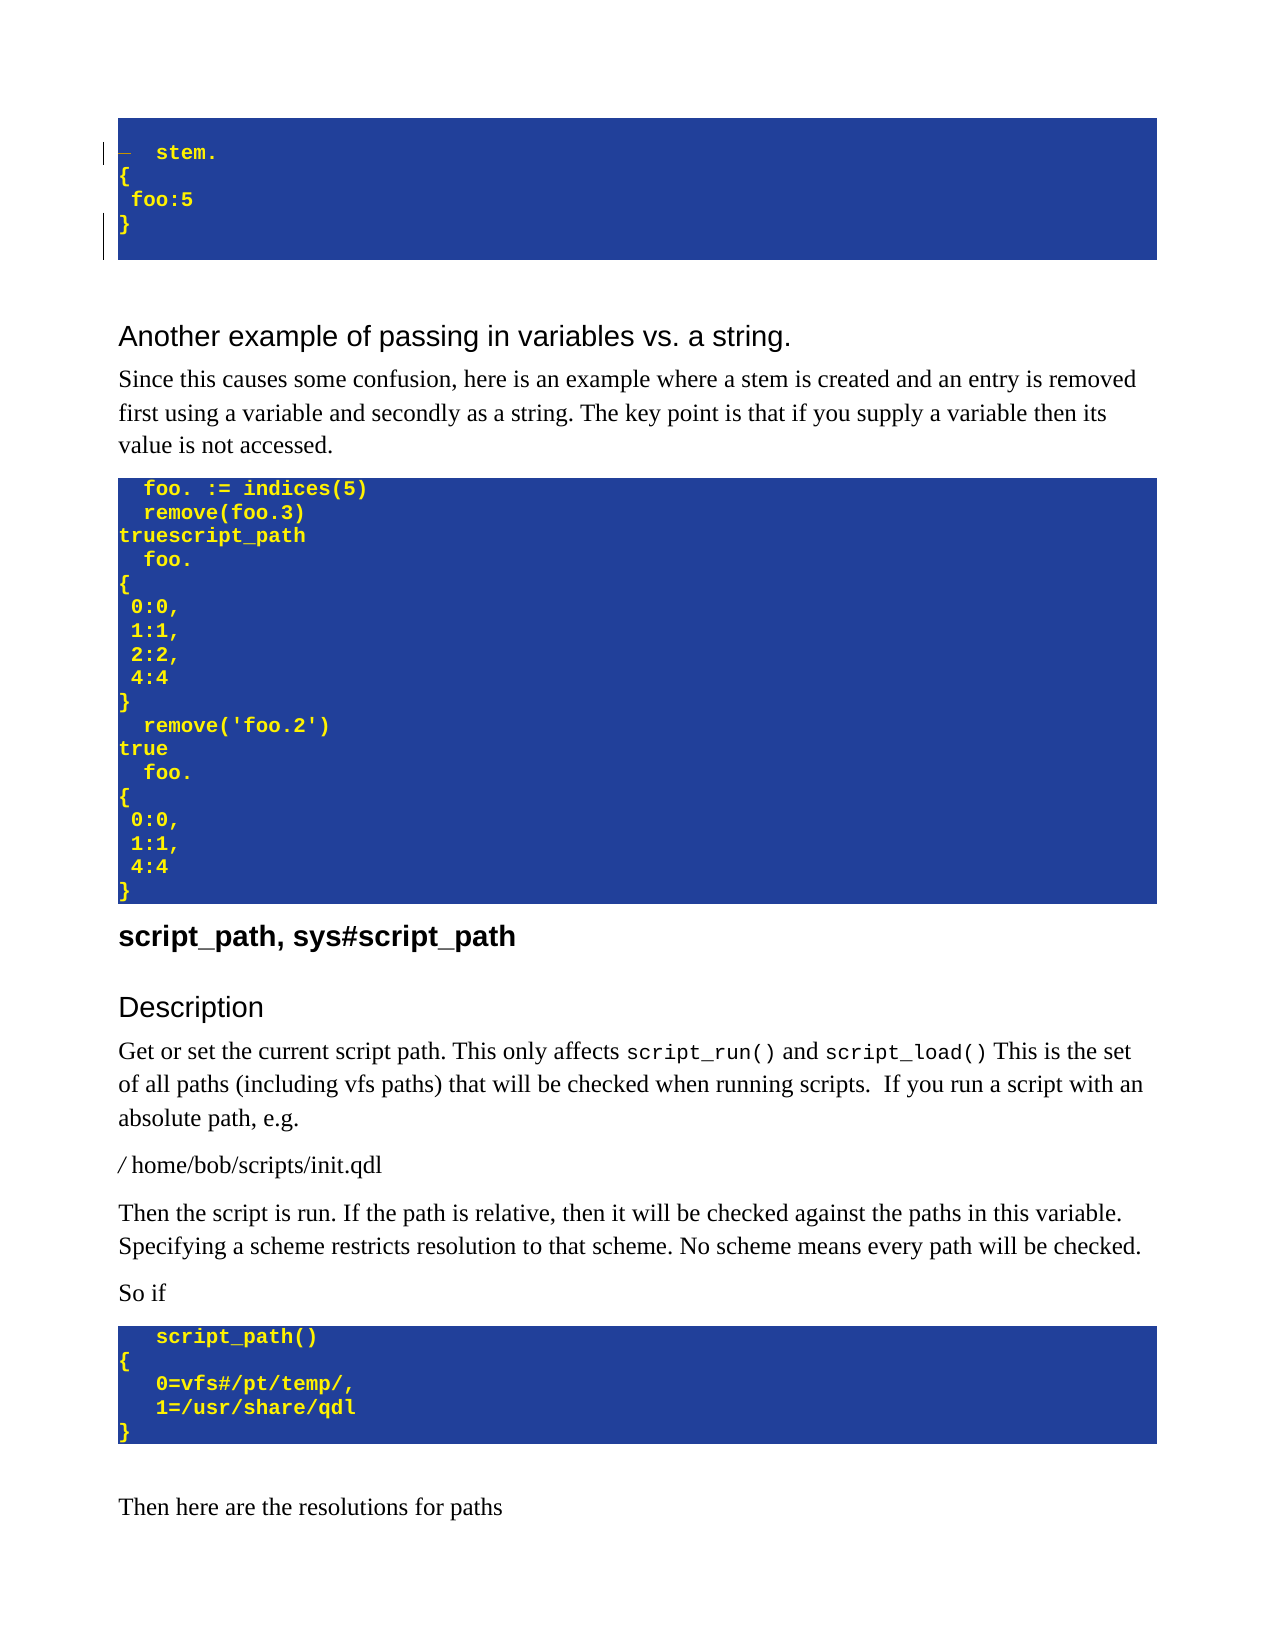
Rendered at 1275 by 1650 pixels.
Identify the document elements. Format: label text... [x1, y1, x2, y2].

text Then the script is run. If the path is relative, then it will be checked against the paths in this variable. Specifying a scheme restricts resolution to that scheme. No scheme means every path will be checked. [118, 1198, 1157, 1259]
text truescript_path [118, 526, 1157, 549]
subtitle Description [118, 990, 1157, 1023]
subtitle Another example of passing in variables vs. a string. [118, 285, 1157, 352]
text remove('foo.2') [118, 715, 1157, 738]
text 4:4 [118, 667, 1157, 691]
text / home/bob/scripts/init.qdl [118, 1150, 1157, 1179]
text 0:0, [118, 809, 1157, 833]
text 1=/usr/share/qdl [118, 1397, 1157, 1421]
text { [118, 786, 1157, 809]
text foo. := indices(5) [118, 478, 1157, 502]
text Get or set the current script path. This only affects script_run() and script_load() This is the set of all paths (including vfs paths) that will be checked when running scripts. If you run a script with an absolute path, e.g. [118, 1036, 1157, 1131]
text script_path() [118, 1326, 1157, 1350]
text } [118, 213, 1157, 236]
text 4:4 [118, 857, 1157, 880]
text } [118, 1421, 1157, 1444]
text } [118, 691, 1157, 715]
text Since this causes some confusion, here is an example where a stem is created and an entry is removed first using a variable and secondly as a string. The key point is that if you supply a variable then its value is not accessed. [118, 364, 1157, 459]
text true [118, 738, 1157, 762]
text { [118, 165, 1157, 189]
text remove(foo.3) [118, 502, 1157, 526]
text foo. [118, 762, 1157, 786]
text So if [118, 1278, 1157, 1307]
text 0=vfs#/pt/temp/, [118, 1373, 1157, 1397]
text foo. [118, 549, 1157, 573]
text Then here are the resolutions for paths [118, 1492, 1157, 1521]
subtitle script_path, sys#script_path [118, 918, 1157, 952]
text 2:2, [118, 644, 1157, 667]
text { [118, 573, 1157, 596]
text 0:0, [118, 596, 1157, 620]
text 1:1, [118, 620, 1157, 644]
text { [118, 1350, 1157, 1373]
text 1:1, [118, 833, 1157, 857]
text foo:5 [118, 189, 1157, 213]
text } [118, 880, 1157, 904]
text stem. [118, 142, 1157, 165]
